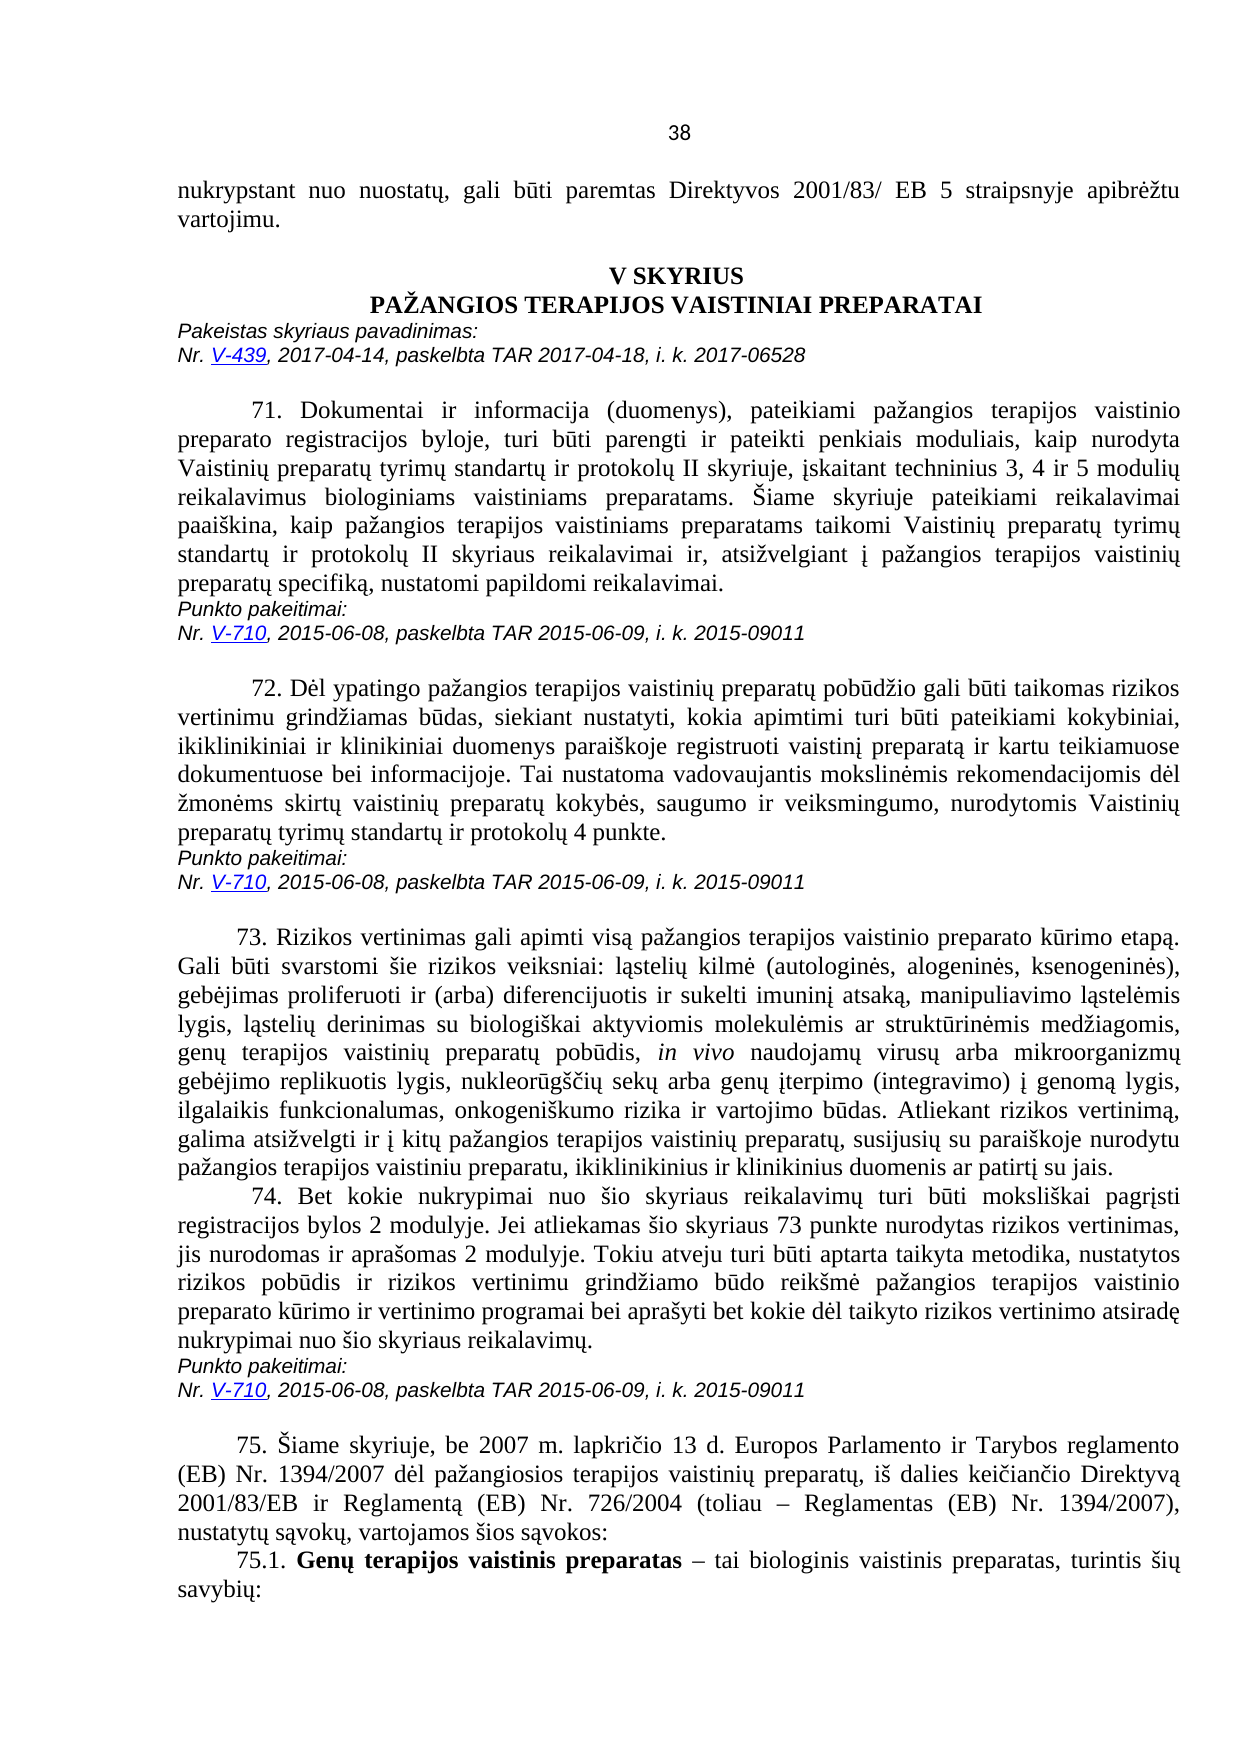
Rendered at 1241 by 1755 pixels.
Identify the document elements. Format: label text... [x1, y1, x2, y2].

text Nr. V-710, 2015-06-08, paskelbta TAR 2015-06-09, i. k. 2015-09011 [177, 870, 1181, 894]
text 71. Dokumentai ir informacija (duomenys), pateikiami pažangios terapijos vaistinio preparato registracijos byloje, turi būti parengti ir pateikti penkiais moduliais, kaip nurodyta Vaistinių preparatų tyrimų standartų ir protokolų II skyriuje, įskaitant techninius 3, 4 ir 5 modulių reikalavimus biologiniams vaistiniams preparatams. Šiame skyriuje pateikiami reikalavimai paaiškina, kaip pažangios terapijos vaistiniams preparatams taikomi Vaistinių preparatų tyrimų standartų ir protokolų II skyriaus reikalavimai ir, atsižvelgiant į pažangios terapijos vaistinių preparatų specifiką, nustatomi papildomi reikalavimai. [177, 395, 1181, 597]
text 75. Šiame skyriuje, be 2007 m. lapkričio 13 d. Europos Parlamento ir Tarybos reglamento (EB) Nr. 1394/2007 dėl pažangiosios terapijos vaistinių preparatų, iš dalies keičiančio Direktyvą 2001/83/EB ir Reglamentą (EB) Nr. 726/2004 (toliau – Reglamentas (EB) Nr. 1394/2007), nustatytų sąvokų, vartojamos šios sąvokos: [177, 1430, 1181, 1545]
text Punkto pakeitimai: [177, 846, 1181, 870]
text Nr. V-710, 2015-06-08, paskelbta TAR 2015-06-09, i. k. 2015-09011 [177, 1378, 1181, 1402]
text Nr. V-710, 2015-06-08, paskelbta TAR 2015-06-09, i. k. 2015-09011 [177, 621, 1181, 644]
text 72. Dėl ypatingo pažangios terapijos vaistinių preparatų pobūdžio gali būti taikomas rizikos vertinimu grindžiamas būdas, siekiant nustatyti, kokia apimtimi turi būti pateikiami kokybiniai, ikiklinikiniai ir klinikiniai duomenys paraiškoje registruoti vaistinį preparatą ir kartu teikiamuose dokumentuose bei informacijoje. Tai nustatoma vadovaujantis mokslinėmis rekomendacijomis dėl žmonėms skirtų vaistinių preparatų kokybės, saugumo ir veiksmingumo, nurodytomis Vaistinių preparatų tyrimų standartų ir protokolų 4 punkte. [177, 673, 1181, 846]
text 74. Bet kokie nukrypimai nuo šio skyriaus reikalavimų turi būti moksliškai pagrįsti registracijos bylos 2 modulyje. Jei atliekamas šio skyriaus 73 punkte nurodytas rizikos vertinimas, jis nurodomas ir aprašomas 2 modulyje. Tokiu atveju turi būti aptarta taikyta metodika, nustatytos rizikos pobūdis ir rizikos vertinimu grindžiamo būdo reikšmė pažangios terapijos vaistinio preparato kūrimo ir vertinimo programai bei aprašyti bet kokie dėl taikyto rizikos vertinimo atsiradę nukrypimai nuo šio skyriaus reikalavimų. [177, 1181, 1181, 1354]
text 73. Rizikos vertinimas gali apimti visą pažangios terapijos vaistinio preparato kūrimo etapą. Gali būti svarstomi šie rizikos veiksniai: ląstelių kilmė (autologinės, alogeninės, ksenogeninės), gebėjimas proliferuoti ir (arba) diferencijuotis ir sukelti imuninį atsaką, manipuliavimo ląstelėmis lygis, ląstelių derinimas su biologiškai aktyviomis molekulėmis ar struktūrinėmis medžiagomis, genų terapijos vaistinių preparatų pobūdis, in vivo naudojamų virusų arba mikroorganizmų gebėjimo replikuotis lygis, nukleorūgščių sekų arba genų įterpimo (integravimo) į genomą lygis, ilgalaikis funkcionalumas, onkogeniškumo rizika ir vartojimo būdas. Atliekant rizikos vertinimą, galima atsižvelgti ir į kitų pažangios terapijos vaistinių preparatų, susijusių su paraiškoje nurodytu pažangios terapijos vaistiniu preparatu, ikiklinikinius ir klinikinius duomenis ar patirtį su jais. [177, 922, 1181, 1181]
text V SKYRIUS PAŽANGIOS TERAPIJOS VAISTINIAI PREPARATAI [177, 261, 1181, 319]
text Nr. V-439, 2017-04-14, paskelbta TAR 2017-04-18, i. k. 2017-06528 [177, 343, 1181, 367]
text Pakeistas skyriaus pavadinimas: [177, 319, 1181, 343]
text nukrypstant nuo nuostatų, gali būti paremtas Direktyvos 2001/83/ EB 5 straipsnyje apibrėžtu vartojimu. [177, 175, 1181, 232]
text Punkto pakeitimai: [177, 1354, 1181, 1378]
text 75.1. Genų terapijos vaistinis preparatas – tai biologinis vaistinis preparatas, turintis šių savybių: [177, 1545, 1181, 1603]
text Punkto pakeitimai: [177, 597, 1181, 621]
